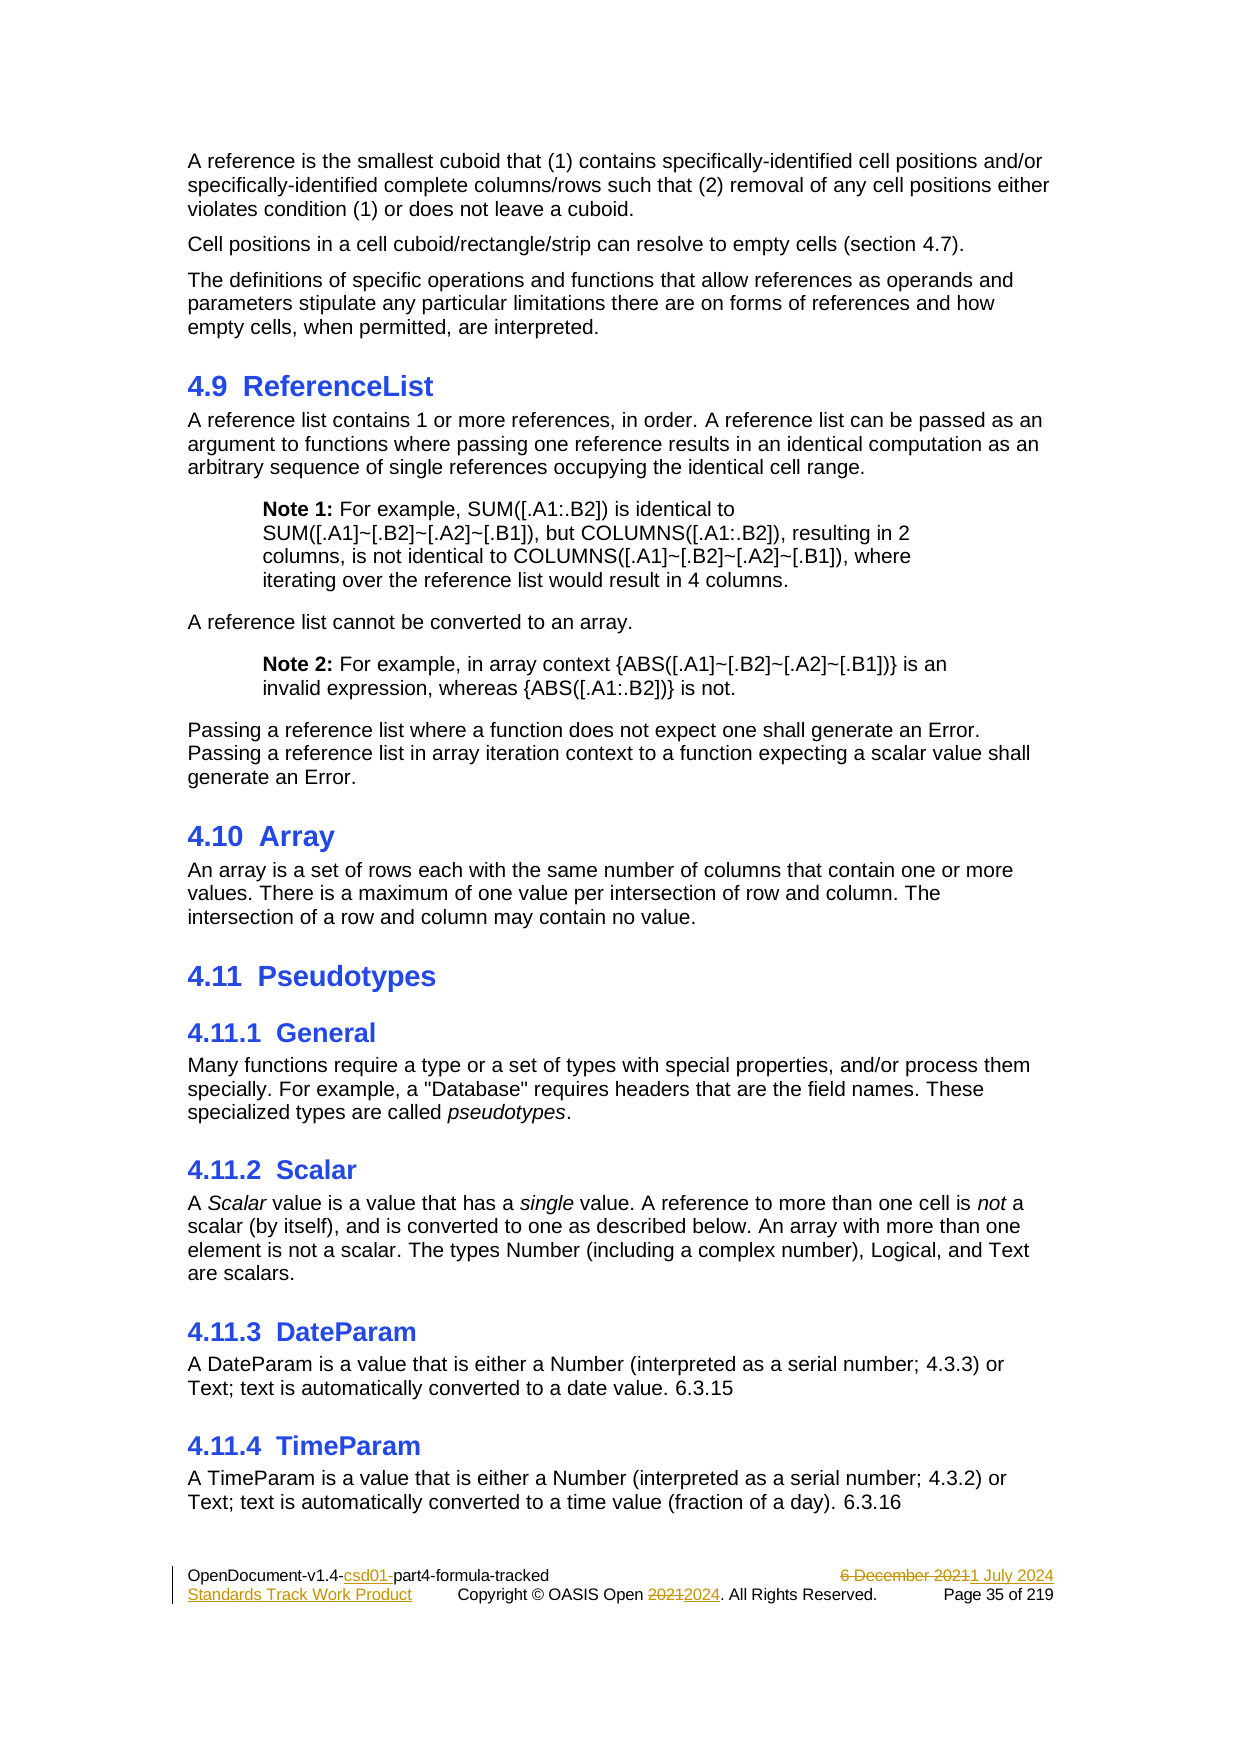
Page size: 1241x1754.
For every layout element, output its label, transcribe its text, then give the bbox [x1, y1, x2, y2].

text Passing a reference list where a function does not expect one shall generate an Error. Passing a reference list in array iteration context to a function expecting a scalar value shall generate an Error. [187, 718, 1053, 789]
text An array is a set of rows each with the same number of columns that contain one or more values. There is a maximum of one value per intersection of row and column. The intersection of a row and column may contain no value. [187, 858, 1053, 929]
text A Scalar value is a value that has a single value. A reference to more than one cell is not a scalar (by itself), and is converted to one as described below. An array with more than one element is not a scalar. The types Number (including a complex number), Logical, and Text are scalars. [187, 1191, 1053, 1285]
text Cell positions in a cell cuboid/rectangle/strip can resolve to empty cells (section 4.7). [187, 233, 1053, 256]
text Note 1: For example, SUM([.A1:.B2]) is identical to SUM([.A1]~[.B2]~[.A2]~[.B1]), but COLUMNS([.A1:.B2]), resulting in 2 columns, is not identical to COLUMNS([.A1]~[.B2]~[.A2]~[.B1]), where iterating over the reference list would result in 4 columns. [262, 498, 978, 592]
subtitle ReferenceList [187, 370, 1053, 402]
text A reference list contains 1 or more references, in order. A reference list can be passed as an argument to functions where passing one reference results in an identical computation as an arbitrary sequence of single references occupying the identical cell range. [187, 408, 1053, 479]
subtitle DateParam [187, 1316, 1053, 1346]
text Many functions require a type or a set of types with special properties, and/or process them specially. For example, a "Database" requires headers that are the field names. These specialized types are called pseudotypes. [187, 1053, 1053, 1124]
subtitle Pseudotypes [187, 960, 1053, 992]
subtitle TimeParam [187, 1431, 1053, 1461]
text A TimeParam is a value that is either a Number (interpreted as a serial number; 4.3.2) or Text; text is automatically converted to a time value (fraction of a day). 6.3.16 [187, 1467, 1053, 1514]
text A DateParam is a value that is either a Number (interpreted as a serial number; 4.3.3) or Text; text is automatically converted to a date value. 6.3.15 [187, 1352, 1053, 1399]
subtitle Array [187, 820, 1053, 852]
text The definitions of specific operations and functions that allow references as operands and parameters stipulate any particular limitations there are on forms of references and how empty cells, when permitted, are interpreted. [187, 268, 1053, 339]
subtitle Scalar [187, 1155, 1053, 1185]
subtitle General [187, 1017, 1053, 1047]
text A reference list cannot be converted to an array. [187, 610, 1053, 634]
text A reference is the smallest cuboid that (1) contains specifically-identified cell positions and/or specifically-identified complete columns/rows such that (2) removal of any cell positions either violates condition (1) or does not leave a cuboid. [187, 150, 1053, 221]
text Note 2: For example, in array context {ABS([.A1]~[.B2]~[.A2]~[.B1])} is an invalid expression, whereas {ABS([.A1:.B2])} is not. [262, 652, 978, 699]
